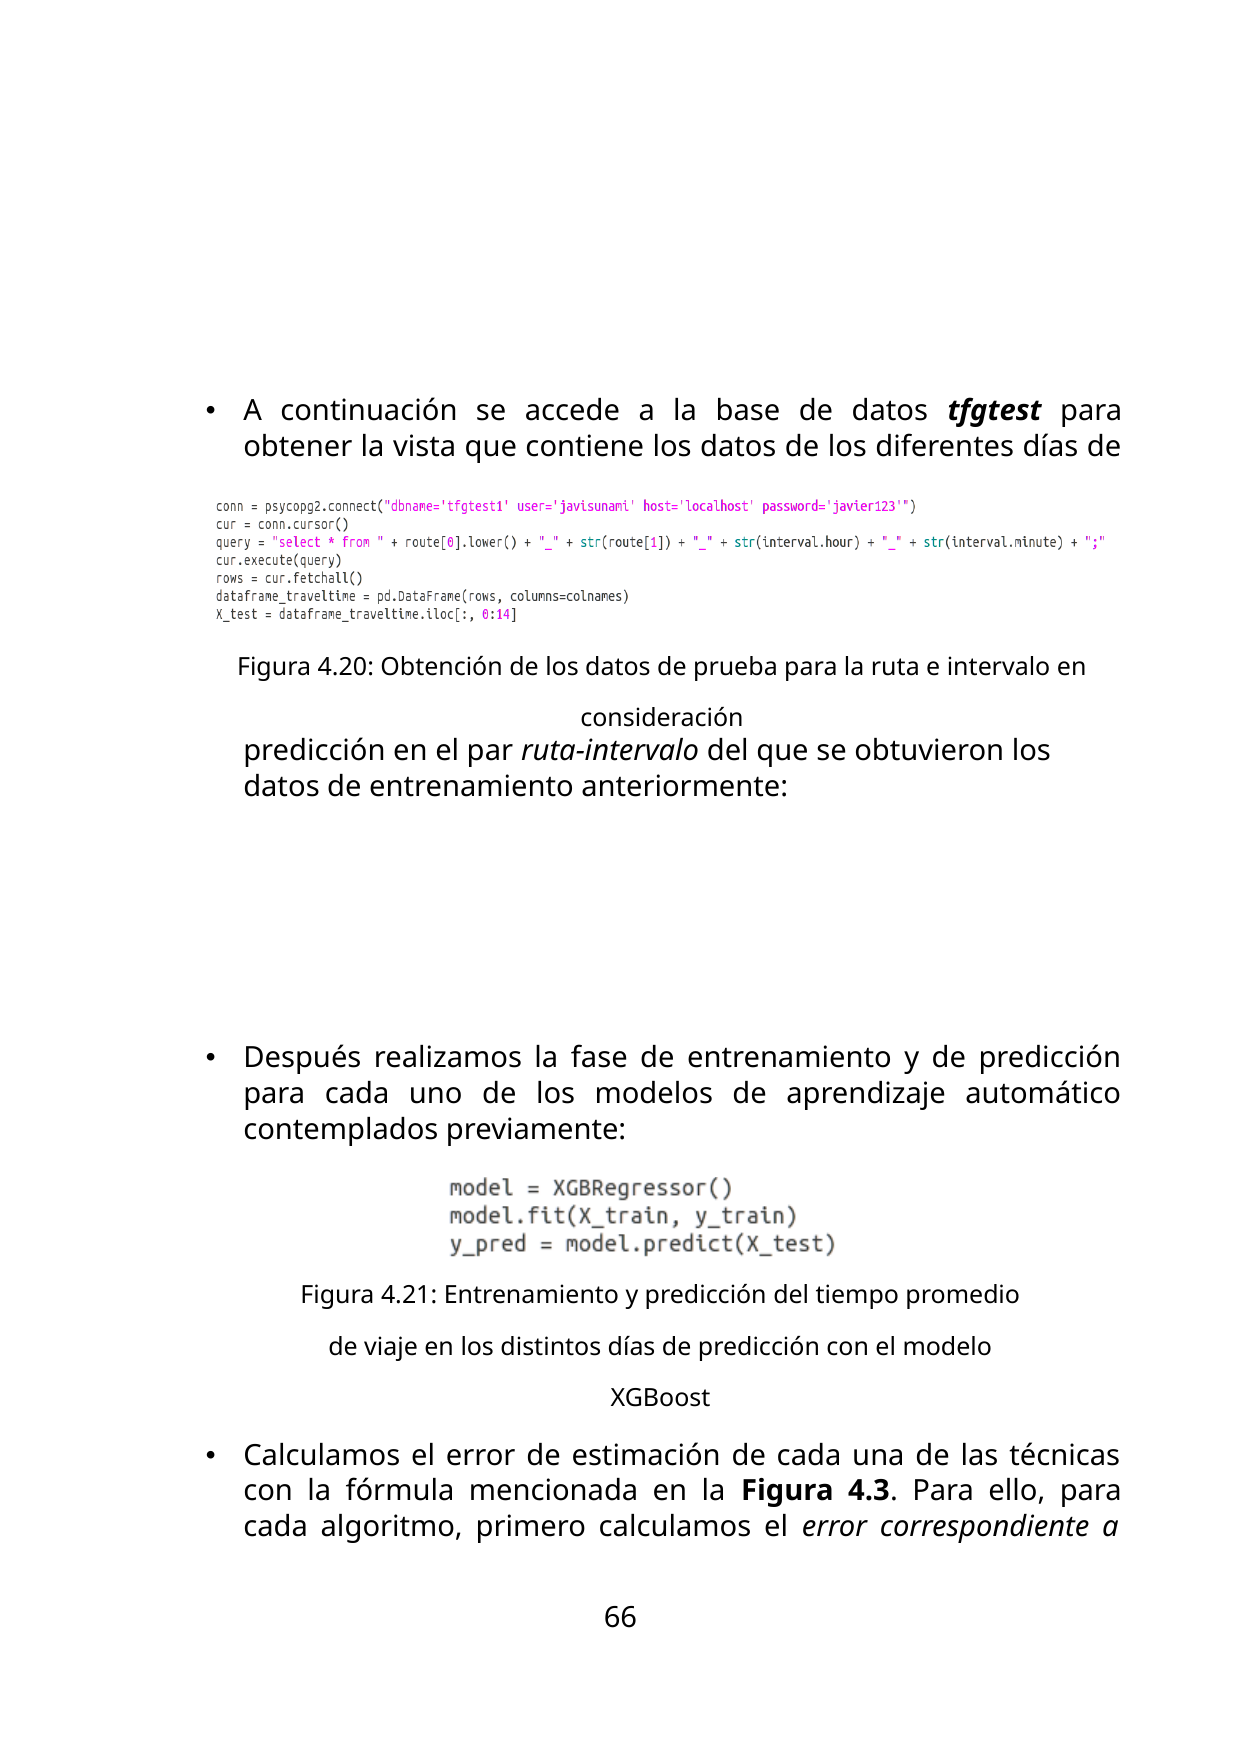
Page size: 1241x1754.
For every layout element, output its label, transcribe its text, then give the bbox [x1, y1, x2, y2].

list Después realizamos la fase de entrenamiento y de predicción para cada uno de los modelos de aprendizaje automático contemplados previamente: [206, 1037, 1122, 1148]
text Figura 4.20: Obtención de los datos de prueba para la ruta e intervalo en consideración [203, 632, 1120, 734]
text Figura 4.21: Entrenamiento y predicción del tiempo promedio de viaje en los distintos días de predicción con el modelo XGBoost [296, 1178, 1025, 1413]
list Calculamos el error de estimación de cada una de las técnicas con la fórmula mencionada en la Figura 4.3. Para ello, para cada algoritmo, primero calculamos el error correspondiente a [206, 1434, 1122, 1545]
picture [203, 486, 1121, 632]
picture [437, 1177, 883, 1261]
list A continuación se accede a la base de datos tfgtest para obtener la vista que contiene los datos de los diferentes días de predicción en el par ruta-intervalo del que se obtuvieron los datos de entrenamiento anteriormente: [206, 389, 1122, 805]
